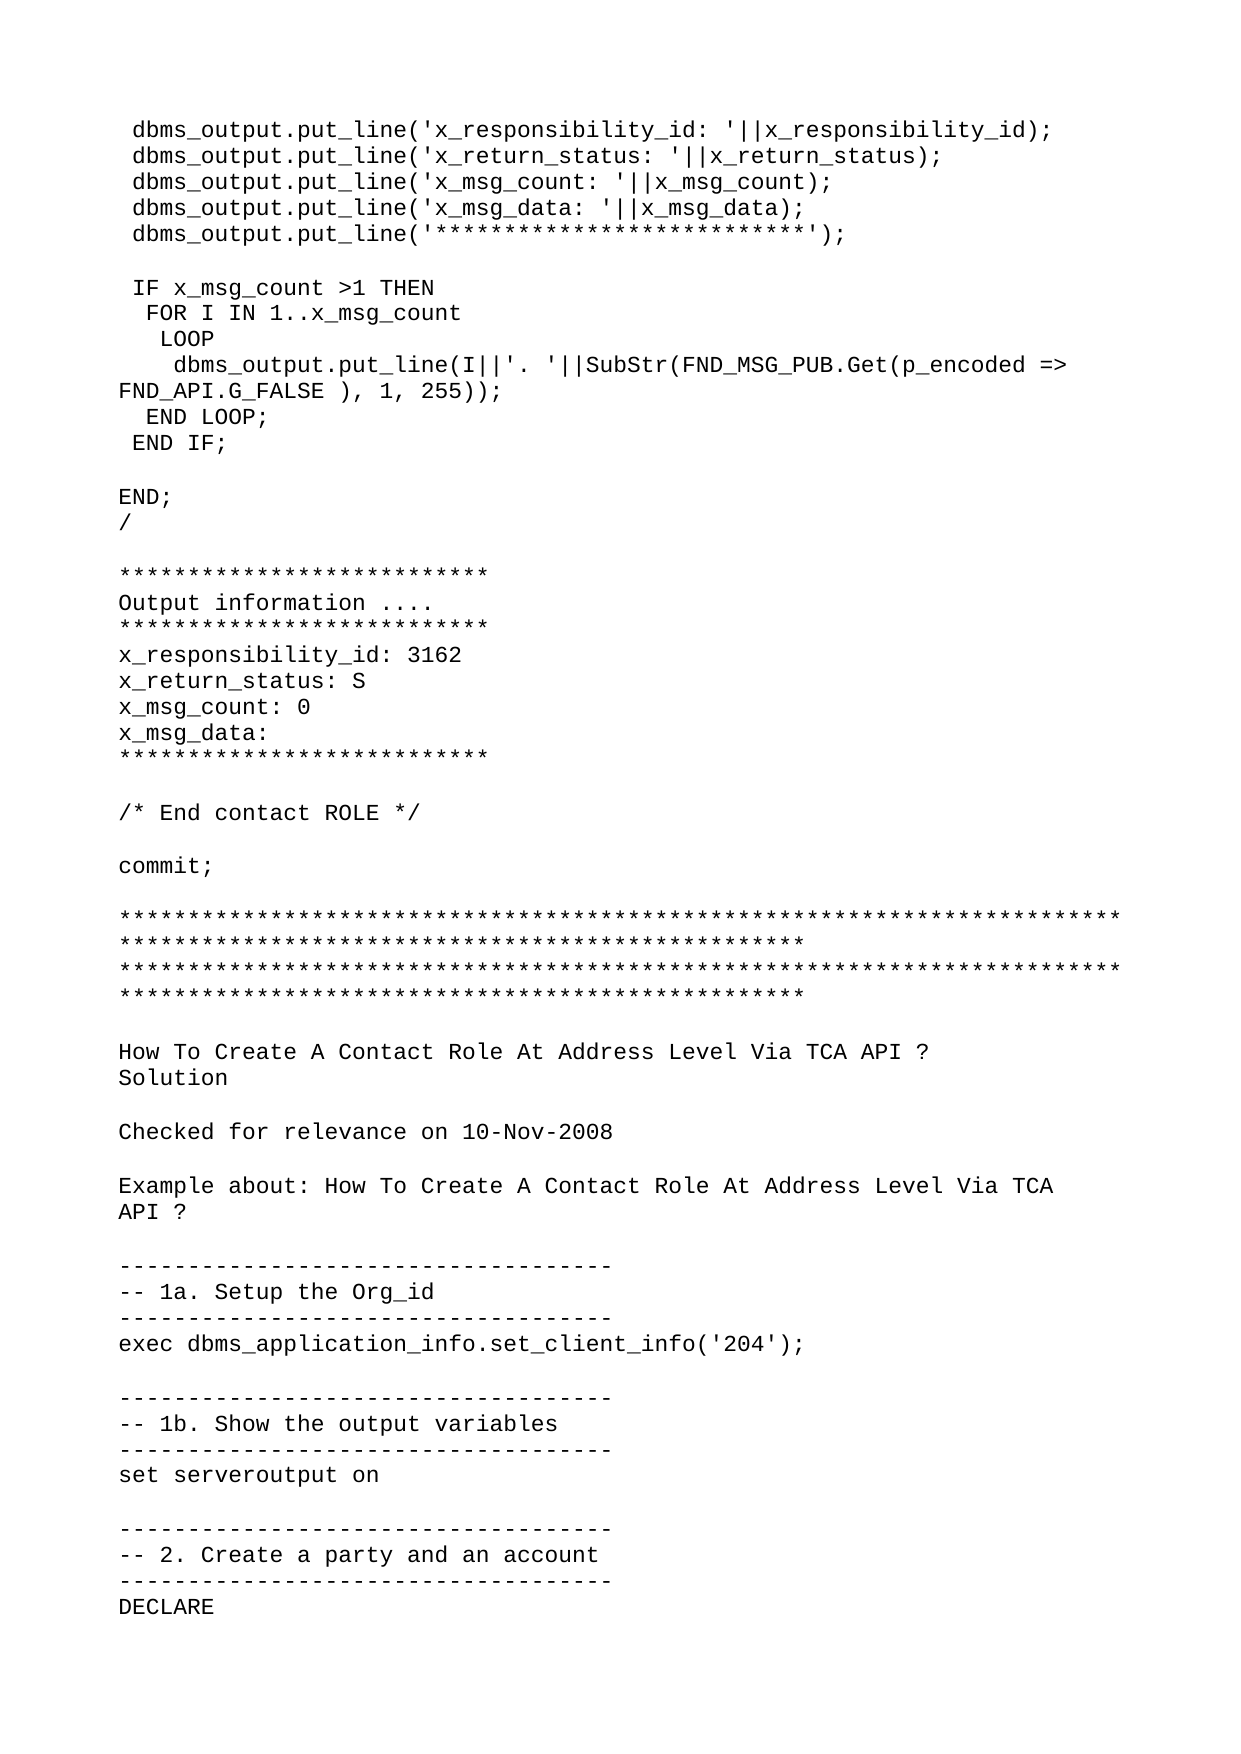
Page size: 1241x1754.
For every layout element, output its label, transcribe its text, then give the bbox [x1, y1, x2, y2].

text *************************** [118, 617, 1122, 643]
text Checked for relevance on 10-Nov-2008 [118, 1120, 1122, 1146]
text -- 1b. Show the output variables [118, 1412, 1122, 1438]
text dbms_output.put_line('x_return_status: '||x_return_status); [118, 144, 1122, 170]
text Output information .... [118, 591, 1122, 617]
text x_responsibility_id: 3162 [118, 643, 1122, 669]
text *************************** [118, 565, 1122, 591]
text Example about: How To Create A Contact Role At Address Level Via TCA API ? [118, 1174, 1122, 1226]
text LOOP [118, 328, 1122, 354]
text ------------------------------------ [118, 1254, 1122, 1280]
text dbms_output.put_line('x_msg_count: '||x_msg_count); [118, 170, 1122, 196]
text Solution [118, 1066, 1122, 1092]
text -- 1a. Setup the Org_id [118, 1280, 1122, 1306]
text dbms_output.put_line('x_msg_data: '||x_msg_data); [118, 196, 1122, 222]
text -- 2. Create a party and an account [118, 1544, 1122, 1570]
text FOR I IN 1..x_msg_count [118, 302, 1122, 328]
text DECLARE [118, 1596, 1122, 1622]
text x_msg_count: 0 [118, 695, 1122, 721]
text ------------------------------------ [118, 1570, 1122, 1596]
text x_msg_data: [118, 721, 1122, 747]
text x_return_status: S [118, 669, 1122, 695]
text How To Create A Contact Role At Address Level Via TCA API ? [118, 1041, 1122, 1066]
text *************************************************************************************************************************** [118, 961, 1122, 1012]
text IF x_msg_count >1 THEN [118, 276, 1122, 302]
text /* End contact ROLE */ [118, 801, 1122, 827]
text commit; [118, 855, 1122, 881]
text *************************************************************************************************************************** [118, 909, 1122, 961]
text ------------------------------------ [118, 1518, 1122, 1544]
text exec dbms_application_info.set_client_info('204'); [118, 1332, 1122, 1358]
text ------------------------------------ [118, 1438, 1122, 1464]
text END IF; [118, 431, 1122, 457]
text dbms_output.put_line('x_responsibility_id: '||x_responsibility_id); [118, 118, 1122, 144]
text END; [118, 485, 1122, 511]
text dbms_output.put_line(I||'. '||SubStr(FND_MSG_PUB.Get(p_encoded => FND_API.G_FALSE ), 1, 255)); [118, 354, 1122, 406]
text set serveroutput on [118, 1464, 1122, 1490]
text *************************** [118, 747, 1122, 773]
text dbms_output.put_line('***************************'); [118, 222, 1122, 248]
text / [118, 511, 1122, 537]
text END LOOP; [118, 406, 1122, 431]
text ------------------------------------ [118, 1386, 1122, 1412]
text ------------------------------------ [118, 1306, 1122, 1332]
